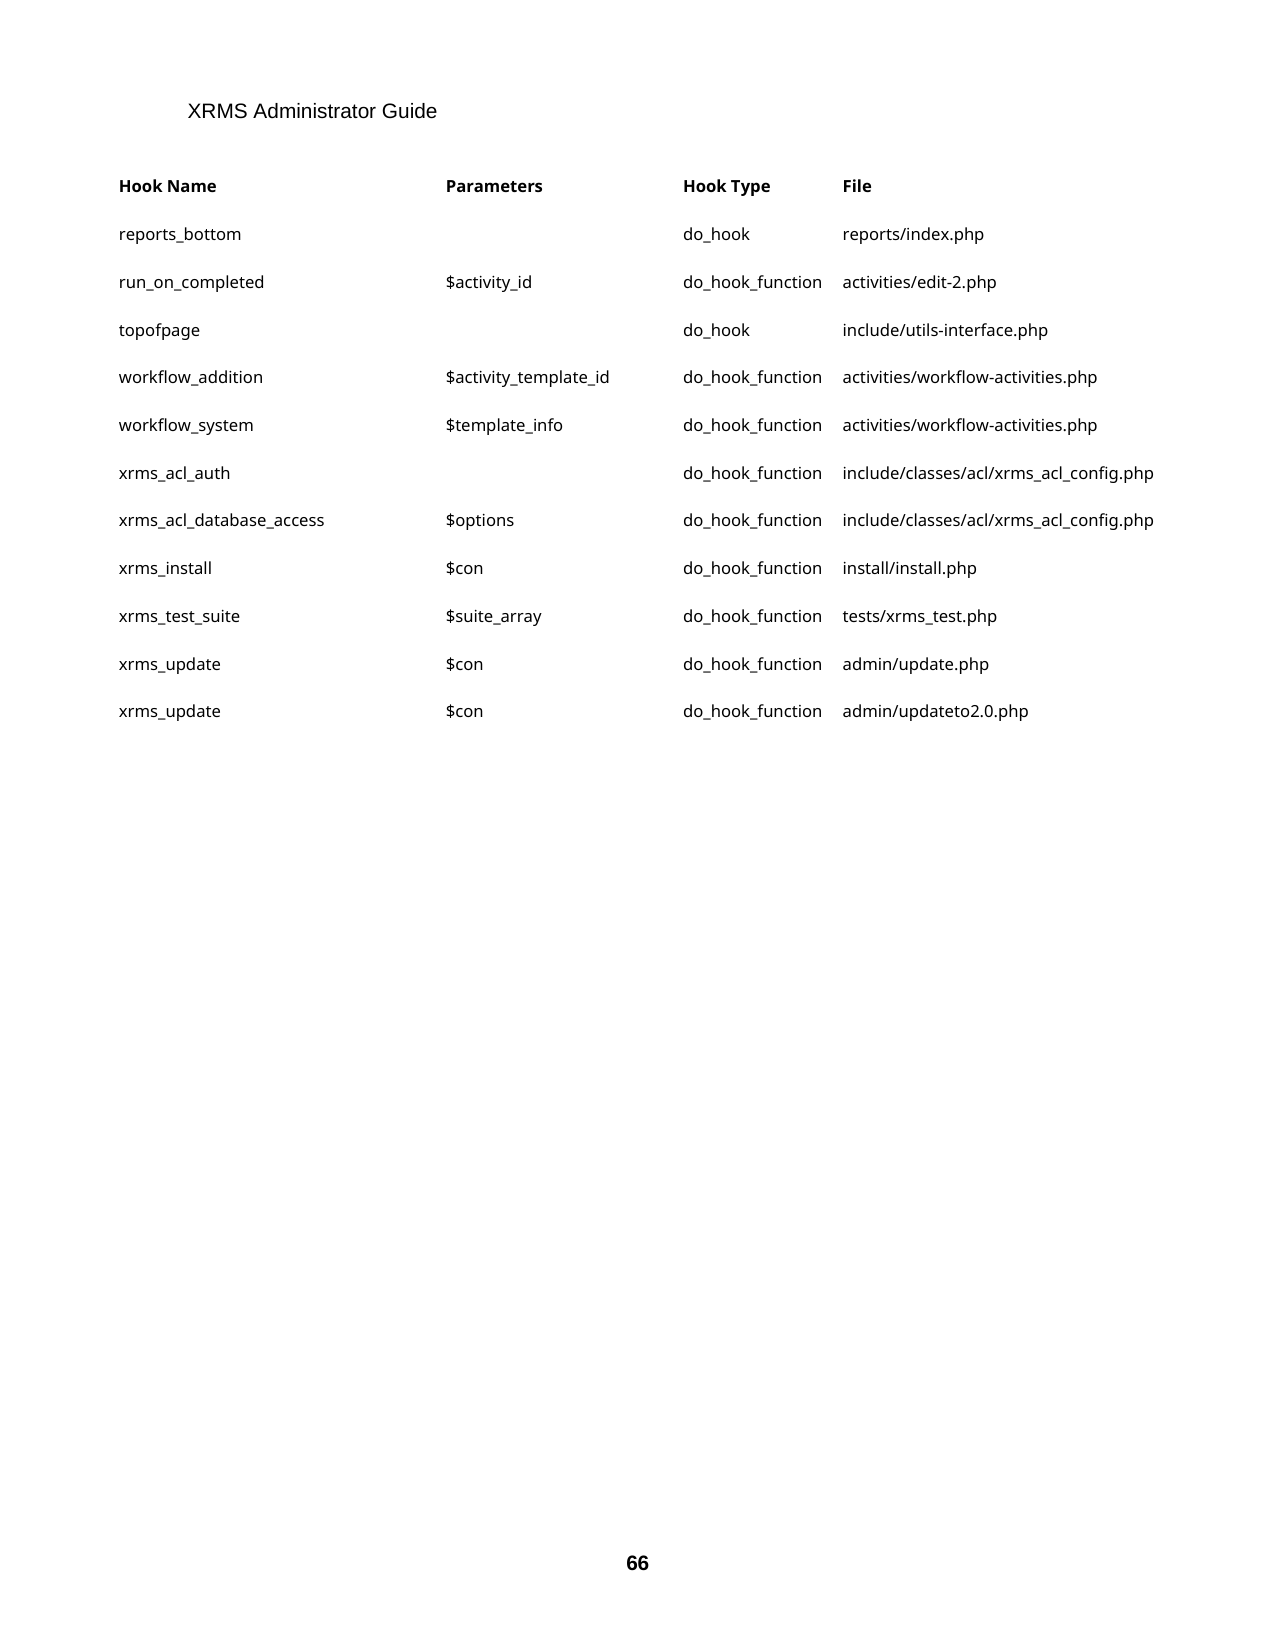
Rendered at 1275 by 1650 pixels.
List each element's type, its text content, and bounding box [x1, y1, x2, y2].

table_cell xrms_update [116, 675, 442, 722]
table_cell xrms_update [116, 627, 442, 675]
table_cell tests/xrms_test.php [839, 579, 1191, 627]
table_cell activities/edit-2.php [839, 245, 1191, 293]
table_header Hook Name [116, 150, 442, 198]
table_cell include/classes/acl/xrms_acl_config.php [839, 484, 1191, 532]
table_cell do_hook_function [680, 675, 839, 722]
table_cell workflow_addition [116, 341, 442, 388]
table_cell $activity_id [443, 245, 680, 293]
table_cell admin/updateto2.0.php [839, 675, 1191, 722]
table_header File [839, 150, 1191, 198]
table_cell $options [443, 484, 680, 532]
table_cell xrms_test_suite [116, 579, 442, 627]
table_cell include/classes/acl/xrms_acl_config.php [839, 436, 1191, 484]
table_cell reports/index.php [839, 198, 1191, 245]
table_header Parameters [443, 150, 680, 198]
table_cell xrms_acl_database_access [116, 484, 442, 532]
table_cell do_hook_function [680, 579, 839, 627]
table_cell $suite_array [443, 579, 680, 627]
table_cell xrms_install [116, 532, 442, 579]
table_cell [443, 293, 680, 341]
table_cell admin/update.php [839, 627, 1191, 675]
table_cell workflow_system [116, 389, 442, 436]
table_cell $con [443, 675, 680, 722]
table_cell $template_info [443, 389, 680, 436]
table_cell topofpage [116, 293, 442, 341]
table_cell do_hook_function [680, 436, 839, 484]
table_cell do_hook_function [680, 389, 839, 436]
table_cell do_hook [680, 293, 839, 341]
table_header Hook Type [680, 150, 839, 198]
table_cell install/install.php [839, 532, 1191, 579]
table_cell activities/workflow-activities.php [839, 341, 1191, 388]
table_cell $con [443, 627, 680, 675]
table_cell do_hook_function [680, 245, 839, 293]
table_cell do_hook [680, 198, 839, 245]
table_cell reports_bottom [116, 198, 442, 245]
table_cell do_hook_function [680, 532, 839, 579]
table_cell do_hook_function [680, 627, 839, 675]
table_cell include/utils-interface.php [839, 293, 1191, 341]
table_cell xrms_acl_auth [116, 436, 442, 484]
table_cell [443, 198, 680, 245]
table_cell do_hook_function [680, 484, 839, 532]
table_cell do_hook_function [680, 341, 839, 388]
table_cell run_on_completed [116, 245, 442, 293]
table_cell [443, 436, 680, 484]
table_cell $activity_template_id [443, 341, 680, 388]
table_cell activities/workflow-activities.php [839, 389, 1191, 436]
table_cell $con [443, 532, 680, 579]
